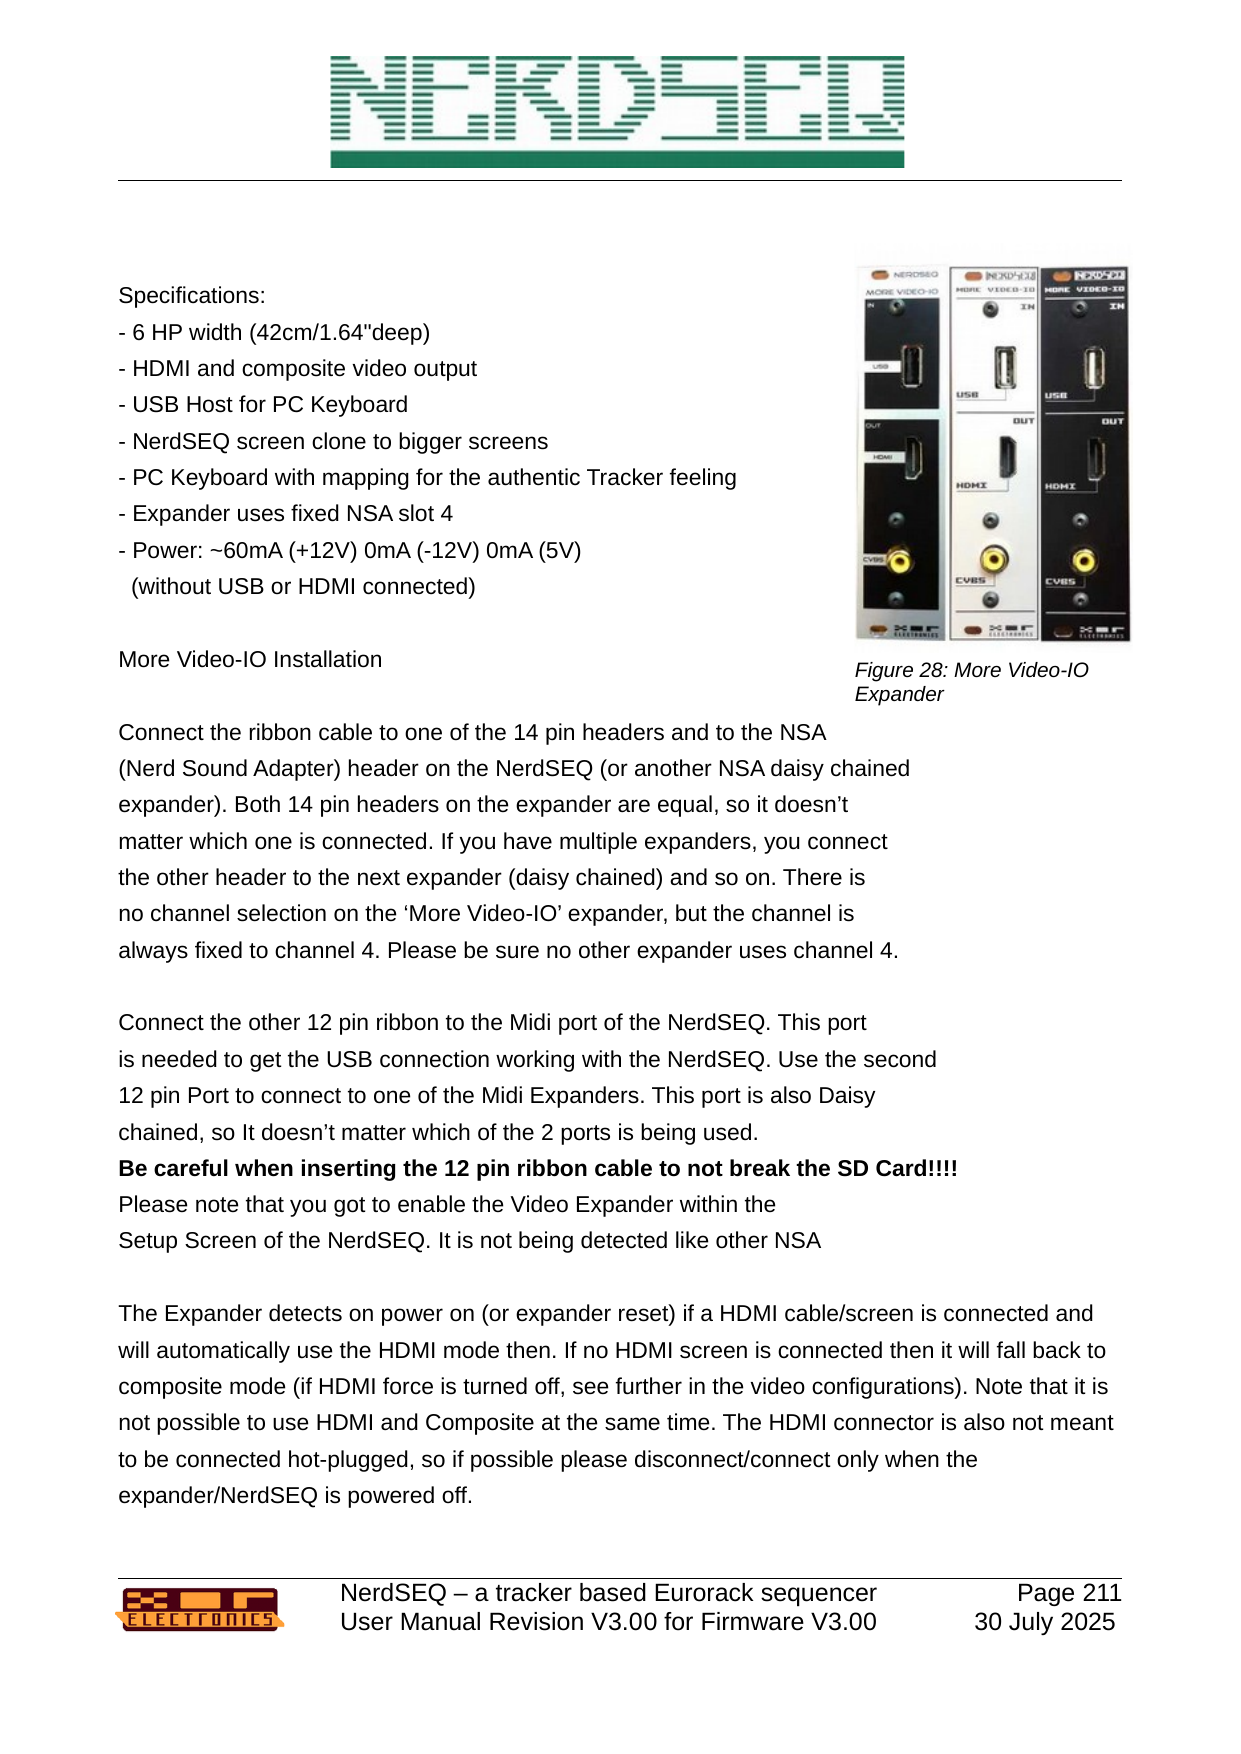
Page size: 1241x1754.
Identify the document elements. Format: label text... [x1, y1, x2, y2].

text - PC Keyboard with mapping for the authentic Tracker feeling [118, 464, 854, 490]
text matter which one is connected. If you have multiple expanders, you connect [118, 828, 1122, 854]
picture [115, 1584, 285, 1634]
text - USB Host for PC Keyboard [118, 391, 854, 418]
text - Expander uses fixed NSA slot 4 [118, 500, 854, 527]
text the other header to the next expander (daisy chained) and so on. There is [118, 864, 1122, 890]
text expander). Both 14 pin headers on the expander are equal, so it doesn’t [118, 791, 1122, 818]
picture [330, 56, 905, 168]
text Please note that you got to enable the Video Expander within the [118, 1191, 1122, 1217]
text chained, so It doesn’t matter which of the 2 ports is being used. [118, 1118, 1122, 1145]
text 12 pin Port to connect to one of the Midi Expanders. This port is also Daisy [118, 1082, 1122, 1108]
text Be careful when inserting the 12 pin ribbon cable to not break the SD Card!!!! [118, 1155, 1122, 1181]
text More Video-IO Installation [118, 646, 854, 672]
text no channel selection on the ‘More Video-IO’ expander, but the channel is [118, 900, 1122, 927]
text Connect the other 12 pin ribbon to the Midi port of the NerdSEQ. This port [118, 1009, 1122, 1036]
text - HDMI and composite video output [118, 355, 854, 381]
picture [854, 243, 1134, 653]
text Connect the ribbon cable to one of the 14 pin headers and to the NSA [118, 718, 1122, 745]
text Setup Screen of the NerdSEQ. It is not being detected like other NSA [118, 1227, 1122, 1254]
text (Nerd Sound Adapter) header on the NerdSEQ (or another NSA daisy chained [118, 755, 1122, 781]
text The Expander detects on power on (or expander reset) if a HDMI cable/screen is connected and will automatically use the HDMI mode then. If no HDMI screen is connected then it will fall back to composite mode (if HDMI force is turned off, see further in the video configurations). Note that it is not possible to use HDMI and Composite at the same time. The HDMI connector is also not meant to be connected hot-plugged, so if possible please disconnect/connect only when the expander/NerdSEQ is powered off. [118, 1300, 1122, 1508]
text always fixed to channel 4. Please be sure no other expander uses channel 4. [118, 937, 1122, 963]
text - 6 HP width (42cm/1.64"deep) [118, 319, 854, 345]
text - NerdSEQ screen clone to bigger screens [118, 428, 854, 454]
text (without USB or HDMI connected) [118, 573, 854, 599]
text Figure 28: More Video-IO Expander [854, 653, 1133, 706]
text - Power: ~60mA (+12V) 0mA (-12V) 0mA (5V) [118, 537, 854, 563]
text is needed to get the USB connection working with the NerdSEQ. Use the second [118, 1046, 1122, 1072]
text Specifications: [118, 282, 854, 309]
